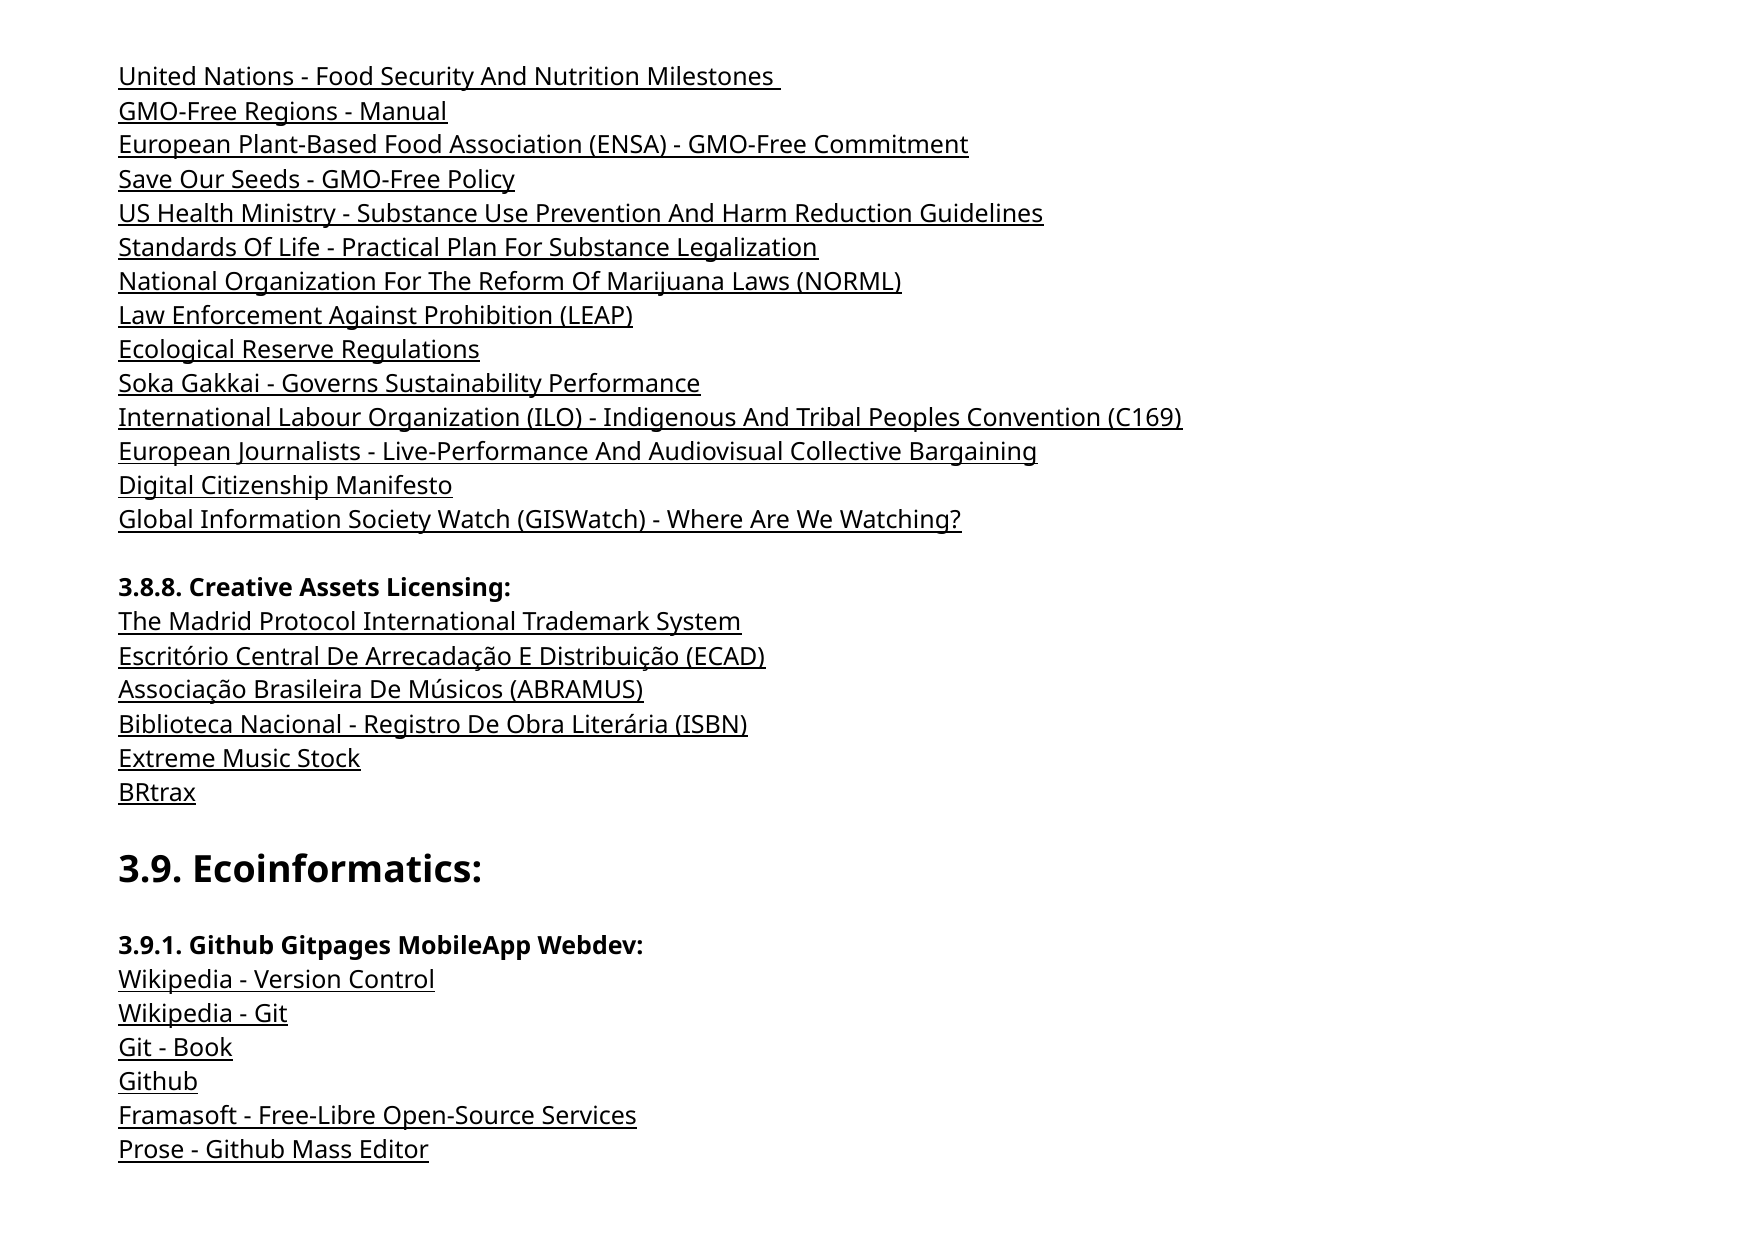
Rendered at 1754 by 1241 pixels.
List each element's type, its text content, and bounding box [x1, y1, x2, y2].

subtitle Wikipedia - Git [118, 996, 1695, 1030]
subtitle Biblioteca Nacional - Registro De Obra Literária (ISBN) [118, 706, 1695, 740]
subtitle 3.9.1. Github Gitpages MobileApp Webdev: [118, 928, 1695, 962]
subtitle Prose - Github Mass Editor [118, 1132, 1695, 1166]
subtitle Digital Citizenship Manifesto [118, 468, 1695, 502]
subtitle Law Enforcement Against Prohibition (LEAP) [118, 297, 1695, 332]
subtitle Global Information Society Watch (GISWatch) - Where Are We Watching? [118, 502, 1695, 536]
subtitle Soka Gakkai - Governs Sustainability Performance [118, 366, 1695, 400]
subtitle Framasoft - Free-Libre Open-Source Services [118, 1098, 1695, 1132]
subtitle GMO-Free Regions - Manual [118, 93, 1695, 127]
subtitle Associação Brasileira De Músicos (ABRAMUS) [118, 672, 1695, 706]
subtitle 3.8.8. Creative Assets Licensing: [118, 570, 1695, 604]
subtitle Github [118, 1064, 1695, 1098]
subtitle European Journalists - Live-Performance And Audiovisual Collective Bargaining [118, 434, 1695, 468]
subtitle The Madrid Protocol International Trademark System [118, 604, 1695, 638]
subtitle Git - Book [118, 1030, 1695, 1064]
subtitle International Labour Organization (ILO) - Indigenous And Tribal Peoples Convention (C169) [118, 400, 1695, 434]
subtitle US Health Ministry - Substance Use Prevention And Harm Reduction Guidelines [118, 195, 1695, 229]
subtitle 3.9. Ecoinformatics: [118, 842, 1695, 893]
subtitle European Plant-Based Food Association (ENSA) - GMO-Free Commitment [118, 127, 1695, 161]
subtitle BRtrax [118, 774, 1695, 808]
subtitle National Organization For The Reform Of Marijuana Laws (NORML) [118, 263, 1695, 297]
subtitle Save Our Seeds - GMO-Free Policy [118, 161, 1695, 195]
subtitle Ecological Reserve Regulations [118, 332, 1695, 366]
subtitle United Nations - Food Security And Nutrition Milestones [118, 59, 1695, 93]
subtitle Escritório Central De Arrecadação E Distribuição (ECAD) [118, 638, 1695, 672]
subtitle Wikipedia - Version Control [118, 962, 1695, 996]
subtitle Standards Of Life - Practical Plan For Substance Legalization [118, 229, 1695, 263]
subtitle Extreme Music Stock [118, 740, 1695, 774]
